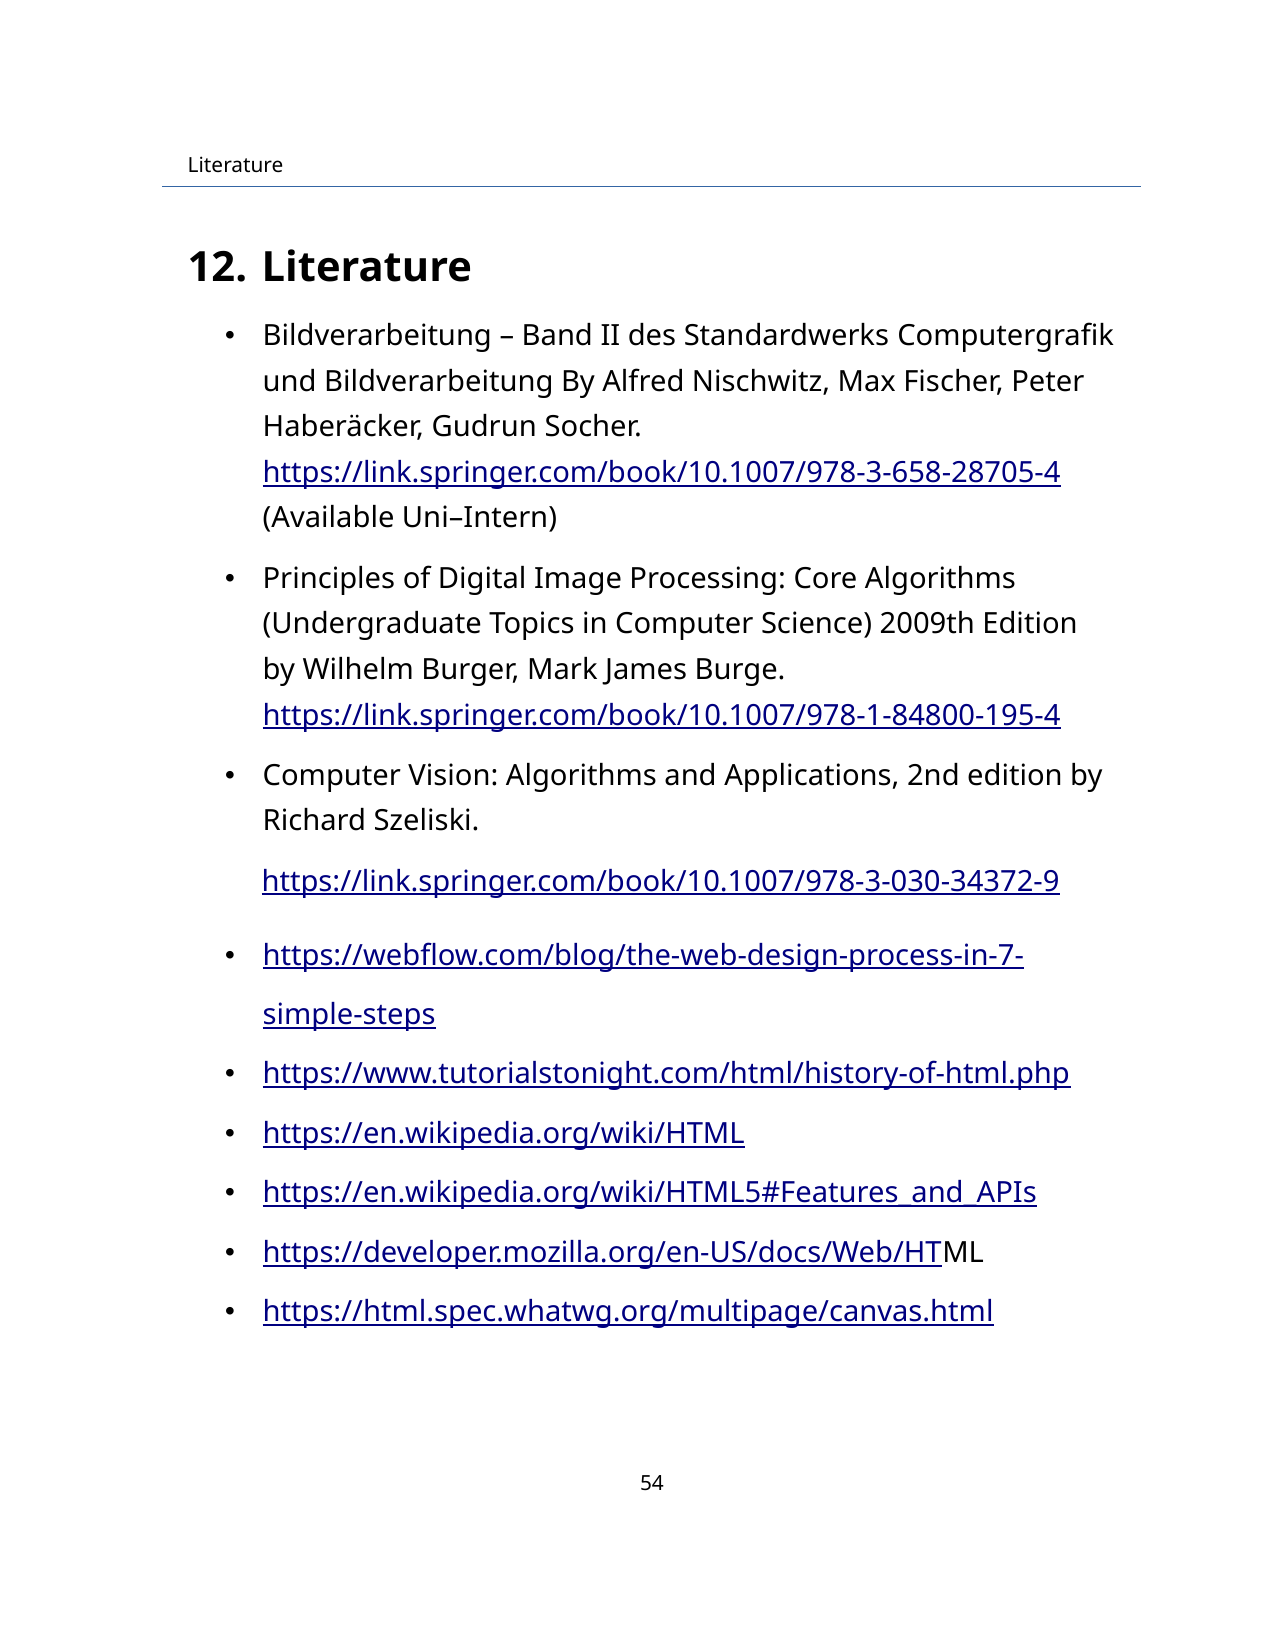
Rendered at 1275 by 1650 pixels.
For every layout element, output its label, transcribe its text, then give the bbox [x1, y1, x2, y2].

list https://developer.mozilla.org/en-US/docs/Web/HTML [225, 1231, 1116, 1271]
list Bildverarbeitung – Band II des Standardwerks Computergrafik und Bildverarbeitung By Alfred Nischwitz, Max Fischer, Peter Haberäcker, Gudrun Socher. https://link.springer.com/book/10.1007/978-3-658-28705-4 (Available Uni–Intern) [225, 314, 1116, 536]
list Principles of Digital Image Processing: Core Algorithms (Undergraduate Topics in Computer Science) 2009th Edition by Wilhelm Burger, Mark James Burge. https://link.springer.com/book/10.1007/978-1-84800-195-4 [225, 557, 1116, 733]
list https://www.tutorialstonight.com/html/history-of-html.php [225, 1053, 1116, 1092]
subtitle Literature [187, 236, 1116, 293]
list Computer Vision: Algorithms and Applications, 2nd edition by Richard Szeliski. [225, 754, 1116, 839]
list https://html.spec.whatwg.org/multipage/canvas.html [225, 1291, 1116, 1330]
list https://en.wikipedia.org/wiki/HTML [225, 1112, 1116, 1152]
list https://webflow.com/blog/the-web-design-process-in-7-simple-steps [225, 934, 1116, 1033]
text https://link.springer.com/book/10.1007/978-3-030-34372-9 [187, 860, 1116, 899]
list https://en.wikipedia.org/wiki/HTML5#Features_and_APIs [225, 1172, 1116, 1211]
